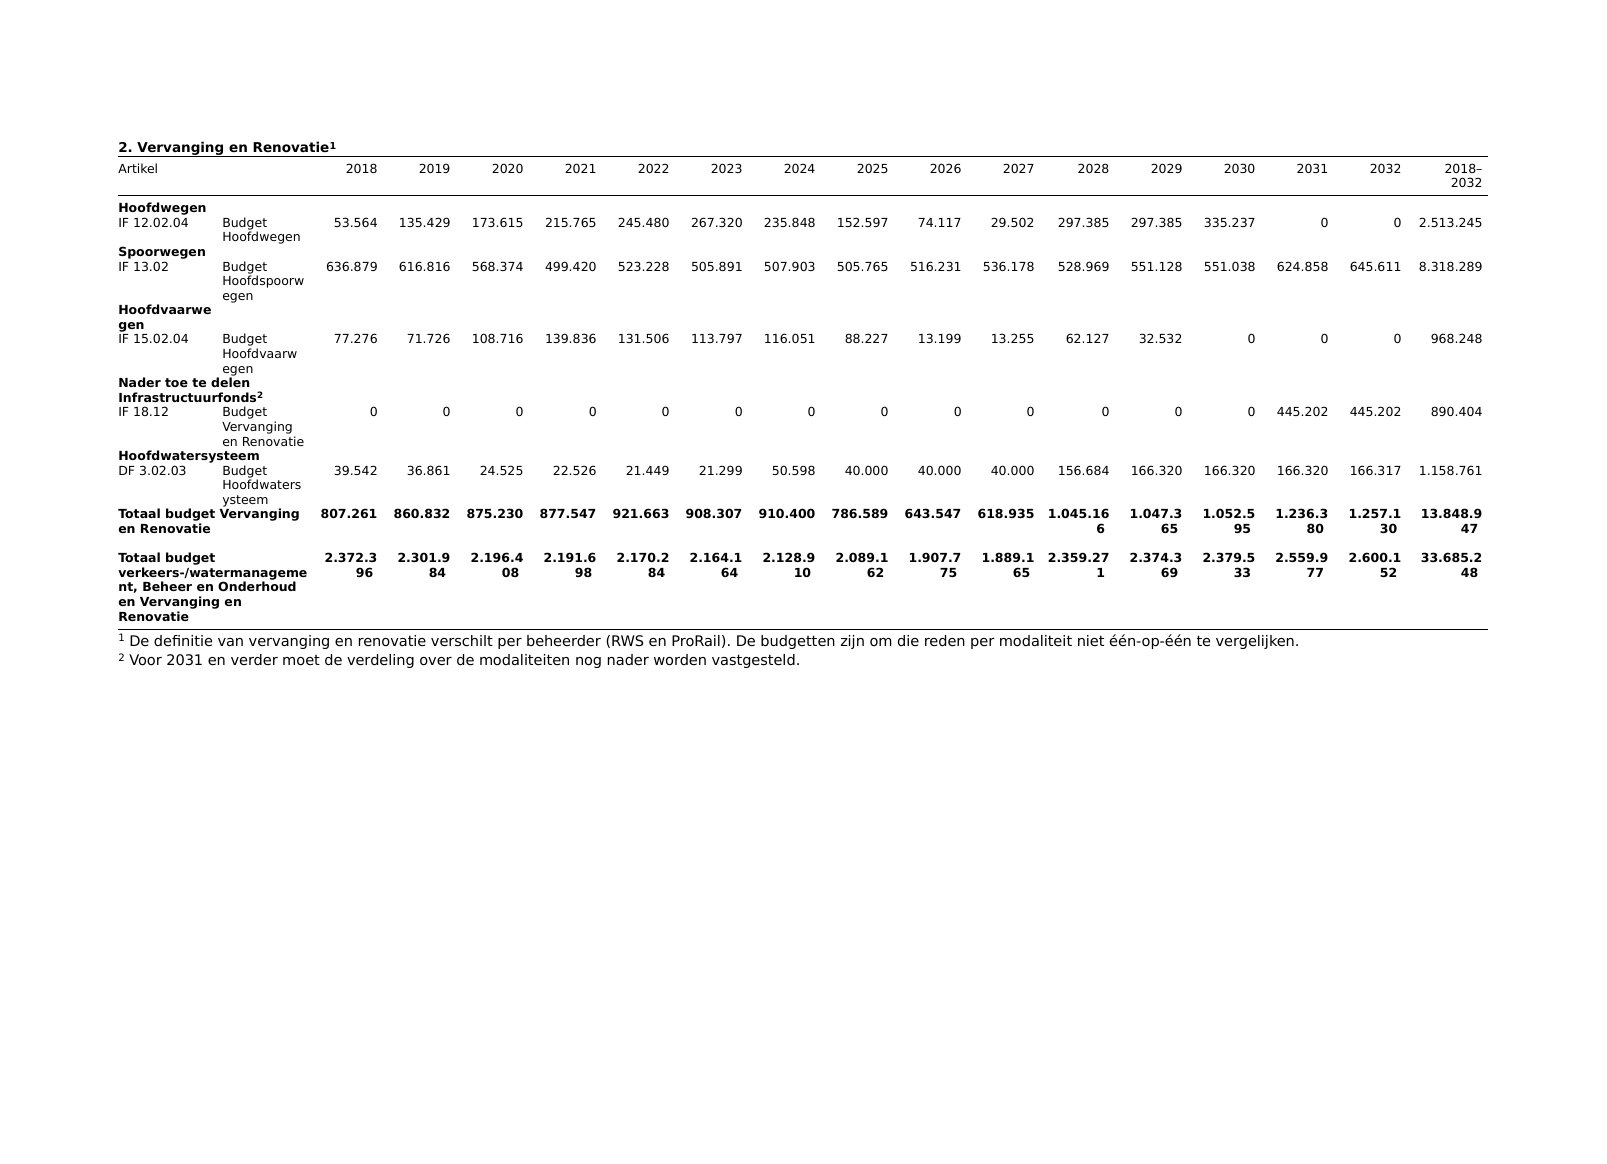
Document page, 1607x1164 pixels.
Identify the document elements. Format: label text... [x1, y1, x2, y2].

table_cell [602, 303, 675, 332]
table_cell 0 [529, 405, 602, 449]
table_cell 0 [675, 405, 748, 449]
table_cell [1040, 196, 1115, 216]
table_cell 2.559.977 [1261, 551, 1334, 629]
table_cell 645.611 [1334, 259, 1407, 303]
table_cell 2.191.698 [529, 551, 602, 629]
table_cell 21.299 [675, 464, 748, 507]
table_cell [216, 303, 310, 332]
table_cell 0 [1261, 332, 1334, 376]
table_cell 24.525 [456, 464, 529, 507]
table_cell 890.404 [1407, 405, 1488, 449]
table_cell [1334, 245, 1407, 259]
table_cell Budget Hoofdspoorwegen [216, 259, 310, 303]
table_cell 618.935 [967, 507, 1040, 536]
table_cell 2.513.245 [1407, 216, 1488, 245]
table_cell 0 [602, 405, 675, 449]
table_cell 2021 [529, 157, 602, 195]
table_cell [894, 303, 967, 332]
table_cell [1040, 376, 1115, 405]
table_cell IF 12.02.04 [118, 216, 216, 245]
table_cell [1188, 376, 1261, 405]
table_cell [1115, 245, 1188, 259]
table_cell [383, 376, 456, 405]
table_cell [1261, 536, 1334, 551]
table_cell 8.318.289 [1407, 259, 1488, 303]
table_cell [310, 303, 383, 332]
table_cell [602, 376, 675, 405]
table_cell 2032 [1334, 157, 1407, 195]
table_cell 32.532 [1115, 332, 1188, 376]
table_cell [310, 449, 383, 463]
table_cell [456, 196, 529, 216]
table_cell [1188, 196, 1261, 216]
table_cell [602, 536, 675, 551]
table_cell 297.385 [1115, 216, 1188, 245]
table_cell 1 De definitie van vervanging en renovatie verschilt per beheerder (RWS en ProRail). De budgetten zijn om die reden per modaliteit niet één-op-één te vergelijken. 2 Voor 2031 en verder moet de verdeling over de modaliteiten nog nader worden vastgesteld. [118, 630, 1488, 669]
table_cell 968.248 [1407, 332, 1488, 376]
table_cell 2.196.408 [456, 551, 529, 629]
table_cell [1261, 196, 1334, 216]
table_cell 2.374.369 [1115, 551, 1188, 629]
table_cell [456, 303, 529, 332]
table_cell 910.400 [748, 507, 821, 536]
table_cell [602, 196, 675, 216]
table_cell [1261, 245, 1334, 259]
table_cell [1261, 376, 1334, 405]
table_cell [748, 536, 821, 551]
table_cell 0 [967, 405, 1040, 449]
table_cell [1261, 303, 1334, 332]
table_cell 2.128.910 [748, 551, 821, 629]
table_cell [456, 245, 529, 259]
table_cell 2027 [967, 157, 1040, 195]
table_cell 1.158.761 [1407, 464, 1488, 507]
table_cell [1334, 536, 1407, 551]
table_cell [748, 449, 821, 463]
table_cell 2023 [675, 157, 748, 195]
table_cell [967, 376, 1040, 405]
table_cell [310, 536, 383, 551]
table_cell [1188, 536, 1261, 551]
table_cell 636.879 [310, 259, 383, 303]
table_cell 267.320 [675, 216, 748, 245]
table_cell [894, 245, 967, 259]
table_cell Budget Hoofdwatersysteem [216, 464, 310, 507]
table_cell 13.199 [894, 332, 967, 376]
table_cell 116.051 [748, 332, 821, 376]
table_cell [216, 196, 310, 216]
table_cell 1.045.166 [1040, 507, 1115, 536]
table_cell 568.374 [456, 259, 529, 303]
table_cell 297.385 [1040, 216, 1115, 245]
table_cell Totaal budget verkeers-/watermanagement, Beheer en Onderhoud en Vervanging en Renovatie [118, 551, 310, 629]
table_cell IF 15.02.04 [118, 332, 216, 376]
table_cell [1040, 449, 1115, 463]
table_cell 2.301.984 [383, 551, 456, 629]
table_cell [894, 196, 967, 216]
table_cell IF 18.12 [118, 405, 216, 449]
table_cell 499.420 [529, 259, 602, 303]
table_cell [1407, 303, 1488, 332]
table_cell 50.598 [748, 464, 821, 507]
table_cell [748, 303, 821, 332]
table_cell [1407, 376, 1488, 405]
table_cell 2.379.533 [1188, 551, 1261, 629]
table_cell 0 [748, 405, 821, 449]
table_cell [967, 303, 1040, 332]
table_cell 536.178 [967, 259, 1040, 303]
table_cell 74.117 [894, 216, 967, 245]
table_cell [456, 376, 529, 405]
table_cell 0 [456, 405, 529, 449]
table_cell 0 [1334, 216, 1407, 245]
table_cell 624.858 [1261, 259, 1334, 303]
table_cell 152.597 [821, 216, 894, 245]
table_cell [894, 449, 967, 463]
table_cell 215.765 [529, 216, 602, 245]
table_cell 860.832 [383, 507, 456, 536]
table_cell [383, 303, 456, 332]
table_cell 166.320 [1115, 464, 1188, 507]
table_cell [1040, 303, 1115, 332]
table_cell 2.359.271 [1040, 551, 1115, 629]
table_cell 551.128 [1115, 259, 1188, 303]
table_cell [1188, 449, 1261, 463]
table_cell 36.861 [383, 464, 456, 507]
table_cell [383, 196, 456, 216]
table_cell 875.230 [456, 507, 529, 536]
table_cell 2.089.162 [821, 551, 894, 629]
table_cell 1.052.595 [1188, 507, 1261, 536]
table_cell 551.038 [1188, 259, 1261, 303]
table_cell [821, 196, 894, 216]
table_cell 2030 [1188, 157, 1261, 195]
table_cell 0 [383, 405, 456, 449]
table_cell Totaal budget Vervanging en Renovatie [118, 507, 310, 536]
table_cell 1.889.165 [967, 551, 1040, 629]
table_cell [675, 536, 748, 551]
table_header 2. Vervanging en Renovatie1 [118, 140, 1488, 156]
table_cell [1188, 303, 1261, 332]
table_cell [967, 449, 1040, 463]
table_cell 1.257.130 [1334, 507, 1407, 536]
table_cell 21.449 [602, 464, 675, 507]
table_cell 2018 [310, 157, 383, 195]
table_cell [1115, 196, 1188, 216]
table_cell 807.261 [310, 507, 383, 536]
table_cell 921.663 [602, 507, 675, 536]
table_cell 908.307 [675, 507, 748, 536]
table_cell 113.797 [675, 332, 748, 376]
table_cell 445.202 [1334, 405, 1407, 449]
table_cell [1407, 196, 1488, 216]
table_cell 33.685.248 [1407, 551, 1488, 629]
table_cell [310, 196, 383, 216]
table_cell [1407, 245, 1488, 259]
table_cell 156.684 [1040, 464, 1115, 507]
table_cell [748, 245, 821, 259]
table_cell [529, 449, 602, 463]
table_cell [1115, 449, 1188, 463]
table_cell [529, 245, 602, 259]
table_cell [1115, 536, 1188, 551]
table_cell [894, 376, 967, 405]
table_cell [383, 536, 456, 551]
table_cell 53.564 [310, 216, 383, 245]
table_cell [1407, 536, 1488, 551]
table_cell 2019 [383, 157, 456, 195]
table_cell 235.848 [748, 216, 821, 245]
table_cell DF 3.02.03 [118, 464, 216, 507]
table_cell [1040, 536, 1115, 551]
table_cell 71.726 [383, 332, 456, 376]
table_cell [675, 245, 748, 259]
table_cell [1407, 449, 1488, 463]
table_cell [894, 536, 967, 551]
table_cell 2022 [602, 157, 675, 195]
table_cell 39.542 [310, 464, 383, 507]
table_cell [1334, 303, 1407, 332]
table_cell 22.526 [529, 464, 602, 507]
table_cell 507.903 [748, 259, 821, 303]
table_cell 528.969 [1040, 259, 1115, 303]
table_cell [675, 449, 748, 463]
table_cell 13.255 [967, 332, 1040, 376]
table_cell [821, 376, 894, 405]
table_cell [1115, 376, 1188, 405]
table_cell [1261, 449, 1334, 463]
table_cell 1.047.365 [1115, 507, 1188, 536]
table_cell Artikel [118, 157, 216, 195]
table_cell [967, 536, 1040, 551]
table_cell 516.231 [894, 259, 967, 303]
table_cell [216, 157, 310, 195]
table_cell 0 [310, 405, 383, 449]
table_cell 0 [1040, 405, 1115, 449]
table_cell [456, 536, 529, 551]
table_cell [1040, 245, 1115, 259]
table_cell [748, 376, 821, 405]
table_cell [1334, 376, 1407, 405]
table_cell [529, 536, 602, 551]
table_cell [675, 196, 748, 216]
table_cell 2018–2032 [1407, 157, 1488, 195]
table_cell 40.000 [894, 464, 967, 507]
table_cell 0 [1334, 332, 1407, 376]
table_cell 2029 [1115, 157, 1188, 195]
table_cell [821, 536, 894, 551]
table_cell 1.907.775 [894, 551, 967, 629]
table_cell [456, 449, 529, 463]
table_cell 523.228 [602, 259, 675, 303]
table_cell [216, 245, 310, 259]
table_cell 40.000 [967, 464, 1040, 507]
table_cell [821, 449, 894, 463]
table_cell Nader toe te delen Infrastructuurfonds2 [118, 376, 383, 405]
table_cell 786.589 [821, 507, 894, 536]
table_cell 0 [821, 405, 894, 449]
table_cell 135.429 [383, 216, 456, 245]
table_cell Spoorwegen [118, 245, 216, 259]
table_cell [821, 245, 894, 259]
table_cell [1188, 245, 1261, 259]
table_cell [529, 376, 602, 405]
table_cell [383, 245, 456, 259]
table_cell 29.502 [967, 216, 1040, 245]
table_cell 0 [894, 405, 967, 449]
table_cell 2.164.164 [675, 551, 748, 629]
table_cell 2024 [748, 157, 821, 195]
table_cell 445.202 [1261, 405, 1334, 449]
table_cell [310, 245, 383, 259]
table_cell [383, 449, 456, 463]
table_cell 0 [1115, 405, 1188, 449]
table_cell Budget Hoofdwegen [216, 216, 310, 245]
table_cell IF 13.02 [118, 259, 216, 303]
table_cell 245.480 [602, 216, 675, 245]
table_cell [675, 376, 748, 405]
table_cell [602, 245, 675, 259]
table_cell [967, 196, 1040, 216]
table_cell 335.237 [1188, 216, 1261, 245]
table_cell [1334, 449, 1407, 463]
table_cell 0 [1188, 405, 1261, 449]
table_cell [821, 303, 894, 332]
table_cell [529, 196, 602, 216]
table_cell 108.716 [456, 332, 529, 376]
table_cell [1334, 196, 1407, 216]
table_cell 2031 [1261, 157, 1334, 195]
table_cell 166.320 [1188, 464, 1261, 507]
table_cell 166.320 [1261, 464, 1334, 507]
table_cell 2026 [894, 157, 967, 195]
table_cell Budget Hoofdvaarwegen [216, 332, 310, 376]
table_cell 616.816 [383, 259, 456, 303]
table_cell [118, 536, 216, 551]
table_cell [967, 245, 1040, 259]
table_cell [216, 536, 310, 551]
table_cell [602, 449, 675, 463]
table_cell 0 [1261, 216, 1334, 245]
table_cell Hoofdvaarwegen [118, 303, 216, 332]
table_cell 2028 [1040, 157, 1115, 195]
table_cell 877.547 [529, 507, 602, 536]
table_cell [675, 303, 748, 332]
table_cell [748, 196, 821, 216]
table_cell 166.317 [1334, 464, 1407, 507]
table_cell 13.848.947 [1407, 507, 1488, 536]
table_cell Budget Vervanging en Renovatie [216, 405, 310, 449]
table_cell Hoofdwatersysteem [118, 449, 310, 463]
table_cell 40.000 [821, 464, 894, 507]
table_cell 1.236.380 [1261, 507, 1334, 536]
table_cell 643.547 [894, 507, 967, 536]
table_cell 139.836 [529, 332, 602, 376]
table_cell 2.600.152 [1334, 551, 1407, 629]
table_cell 173.615 [456, 216, 529, 245]
table_cell 88.227 [821, 332, 894, 376]
table_cell 0 [1188, 332, 1261, 376]
table_cell [1115, 303, 1188, 332]
table_cell 77.276 [310, 332, 383, 376]
table_cell 2020 [456, 157, 529, 195]
table_cell 505.891 [675, 259, 748, 303]
table_cell 2.170.284 [602, 551, 675, 629]
table_cell 505.765 [821, 259, 894, 303]
table_cell [529, 303, 602, 332]
table_cell Hoofdwegen [118, 196, 216, 216]
table_cell 131.506 [602, 332, 675, 376]
table_cell 2025 [821, 157, 894, 195]
table_cell 62.127 [1040, 332, 1115, 376]
table_cell 2.372.396 [310, 551, 383, 629]
